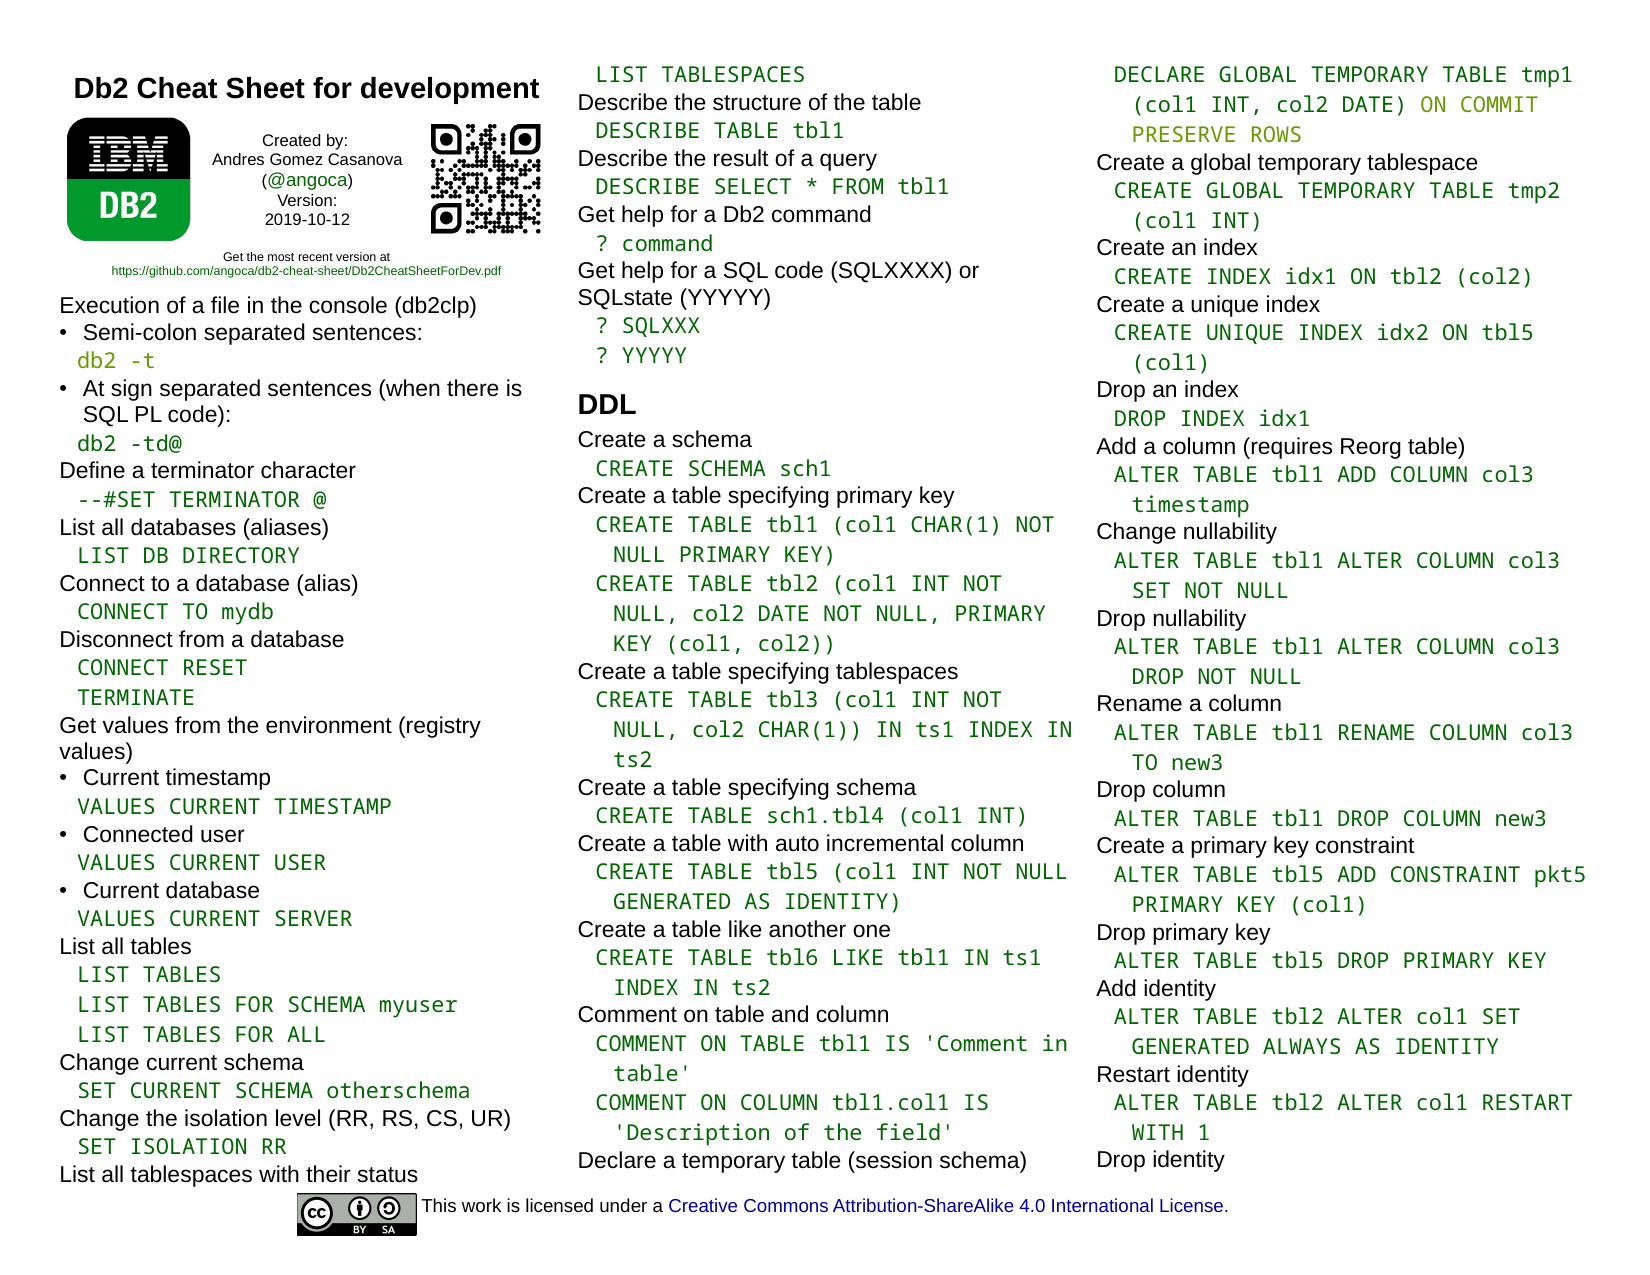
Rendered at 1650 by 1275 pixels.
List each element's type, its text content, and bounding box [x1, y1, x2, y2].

text TERMINATE [77, 682, 554, 712]
text ALTER TABLE tbl1 ADD COLUMN col3 timestamp [1114, 459, 1591, 518]
text ALTER TABLE tbl5 ADD CONSTRAINT pkt5 PRIMARY KEY (col1) [1114, 859, 1591, 918]
text CREATE TABLE tbl5 (col1 INT NOT NULL GENERATED AS IDENTITY) [595, 856, 1072, 916]
text DESCRIBE SELECT * FROM tbl1 [595, 171, 1072, 201]
text Drop nullability [1096, 604, 1591, 631]
text CREATE TABLE tbl2 (col1 INT NOT NULL, col2 DATE NOT NULL, PRIMARY KEY (col1, col2)) [595, 568, 1072, 658]
text CREATE TABLE tbl3 (col1 INT NOT NULL, col2 CHAR(1)) IN ts1 INDEX IN ts2 [595, 684, 1072, 773]
text CREATE INDEX idx1 ON tbl2 (col2) [1114, 261, 1591, 291]
text Create a schema [577, 426, 1072, 453]
text CONNECT RESET [77, 652, 554, 682]
text COMMENT ON TABLE tbl1 IS 'Comment in table' [595, 1028, 1072, 1087]
table_header Created by: Andres Gomez Casanova (@angoca) Version: 2019-10-12 [201, 110, 413, 249]
text DECLARE GLOBAL TEMPORARY TABLE tmp1 (col1 INT, col2 DATE) ON COMMIT PRESERVE ROWS [1114, 59, 1591, 148]
text ALTER TABLE tbl1 RENAME COLUMN col3 TO new3 [1114, 717, 1591, 776]
text Get help for a Db2 command [577, 201, 1072, 227]
text LIST DB DIRECTORY [77, 540, 554, 569]
text CREATE SCHEMA sch1 [595, 453, 1072, 482]
text ALTER TABLE tbl2 ALTER col1 SET GENERATED ALWAYS AS IDENTITY [1114, 1001, 1591, 1061]
text Create a table specifying primary key [577, 482, 1072, 509]
text List all tablespaces with their status [59, 1161, 554, 1187]
text SET ISOLATION RR [77, 1131, 554, 1161]
text ALTER TABLE tbl1 DROP COLUMN new3 [1114, 803, 1591, 832]
picture [422, 116, 549, 242]
text Connect to a database (alias) [59, 569, 554, 596]
text List all databases (aliases) [59, 513, 554, 540]
text Describe the result of a query [577, 145, 1072, 171]
text List all tables [59, 933, 554, 959]
text db2 -t [77, 345, 554, 375]
text CREATE UNIQUE INDEX idx2 ON tbl5 (col1) [1114, 317, 1591, 376]
text LIST TABLES [77, 959, 554, 989]
text ALTER TABLE tbl1 ALTER COLUMN col3 SET NOT NULL [1114, 545, 1591, 604]
picture [64, 116, 192, 244]
text LIST TABLES FOR SCHEMA myuser [77, 989, 554, 1019]
text Add a column (requires Reorg table) [1096, 433, 1591, 459]
text Create a global temporary tablespace [1096, 148, 1591, 175]
text LIST TABLES FOR ALL [77, 1019, 554, 1048]
list Current database [59, 877, 554, 903]
text db2 -td@ [77, 427, 554, 457]
text DESCRIBE TABLE tbl1 [595, 115, 1072, 145]
text Define a terminator character [59, 457, 554, 484]
list Current timestamp [59, 764, 554, 791]
text Declare a temporary table (session schema) [577, 1147, 1072, 1173]
text Change current schema [59, 1048, 554, 1075]
title Db2 Cheat Sheet for development [59, 71, 554, 104]
text Rename a column [1096, 690, 1591, 717]
text Comment on table and column [577, 1001, 1072, 1028]
list At sign separated sentences (when there is SQL PL code): [59, 375, 554, 427]
text VALUES CURRENT TIMESTAMP [77, 791, 554, 821]
text https://github.com/angoca/db2-cheat-sheet/Db2CheatSheetForDev.pdf [59, 263, 554, 278]
subtitle DDL [577, 387, 1072, 420]
text ? SQLXXX [595, 310, 1072, 340]
text Change the isolation level (RR, RS, CS, UR) [59, 1105, 554, 1131]
text CREATE GLOBAL TEMPORARY TABLE tmp2 (col1 INT) [1114, 175, 1591, 234]
text CREATE TABLE tbl1 (col1 CHAR(1) NOT NULL PRIMARY KEY) [595, 509, 1072, 568]
text Create a table with auto incremental column [577, 829, 1072, 856]
text Create a table like another one [577, 916, 1072, 942]
text Get the most recent version at [59, 249, 554, 263]
text Drop primary key [1096, 918, 1591, 945]
list Semi-colon separated sentences: [59, 319, 554, 345]
text Drop identity [1096, 1146, 1591, 1173]
text Restart identity [1096, 1061, 1591, 1087]
text Create a table specifying schema [577, 773, 1072, 800]
text Add identity [1096, 974, 1591, 1001]
text Get values from the environment (registry values) [59, 712, 554, 764]
text Create a primary key constraint [1096, 832, 1591, 859]
text ALTER TABLE tbl5 DROP PRIMARY KEY [1114, 945, 1591, 974]
text Create an index [1096, 234, 1591, 261]
text DROP INDEX idx1 [1114, 403, 1591, 433]
picture [297, 1193, 417, 1236]
text ? command [595, 227, 1072, 257]
list Connected user [59, 821, 554, 847]
text Execution of a file in the console (db2clp) [59, 292, 554, 319]
text ? YYYYY [595, 340, 1072, 369]
text Drop an index [1096, 376, 1591, 403]
text CREATE TABLE sch1.tbl4 (col1 INT) [595, 800, 1072, 829]
text Drop column [1096, 776, 1591, 803]
table_header [59, 110, 201, 249]
text Get help for a SQL code (SQLXXXX) or SQLstate (YYYYY) [577, 257, 1072, 310]
text ALTER TABLE tbl1 ALTER COLUMN col3 DROP NOT NULL [1114, 631, 1591, 690]
text Change nullability [1096, 518, 1591, 545]
text Disconnect from a database [59, 626, 554, 652]
table_header [414, 110, 554, 249]
text CREATE TABLE tbl6 LIKE tbl1 IN ts1 INDEX IN ts2 [595, 942, 1072, 1001]
text SET CURRENT SCHEMA otherschema [77, 1075, 554, 1105]
text VALUES CURRENT SERVER [77, 903, 554, 933]
text CONNECT TO mydb [77, 596, 554, 626]
text LIST TABLESPACES [595, 59, 1072, 89]
text Create a table specifying tablespaces [577, 658, 1072, 684]
text COMMENT ON COLUMN tbl1.col1 IS 'Description of the field' [595, 1087, 1072, 1147]
text VALUES CURRENT USER [77, 847, 554, 877]
text --#SET TERMINATOR @ [77, 484, 554, 513]
text Create a unique index [1096, 291, 1591, 317]
text Describe the structure of the table [577, 89, 1072, 115]
text ALTER TABLE tbl2 ALTER col1 RESTART WITH 1 [1114, 1087, 1591, 1146]
